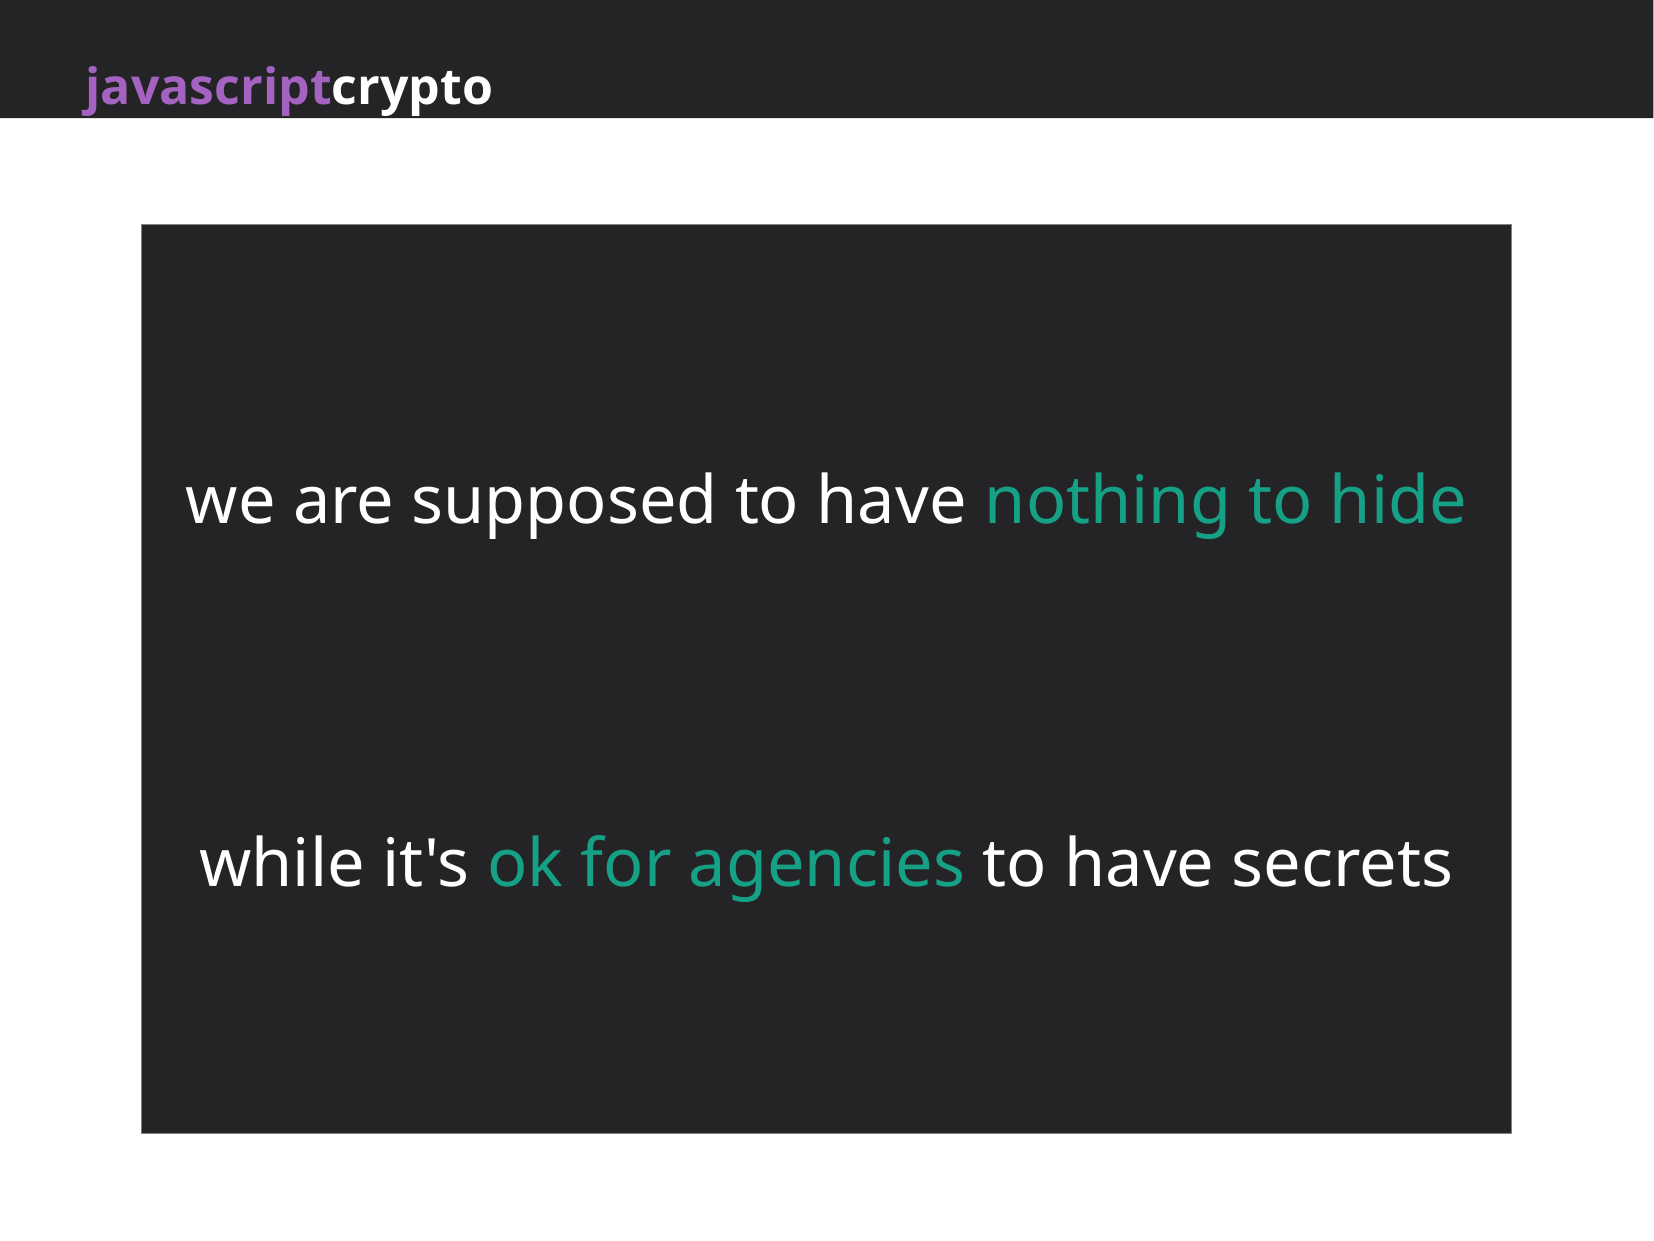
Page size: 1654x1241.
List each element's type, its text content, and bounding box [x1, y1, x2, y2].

text_box javascriptcrypto [70, 43, 544, 119]
text_box [0, 0, 1654, 119]
text_box we are supposed to have nothing to hide while it's ok for agencies to have secrets [141, 224, 1512, 1134]
